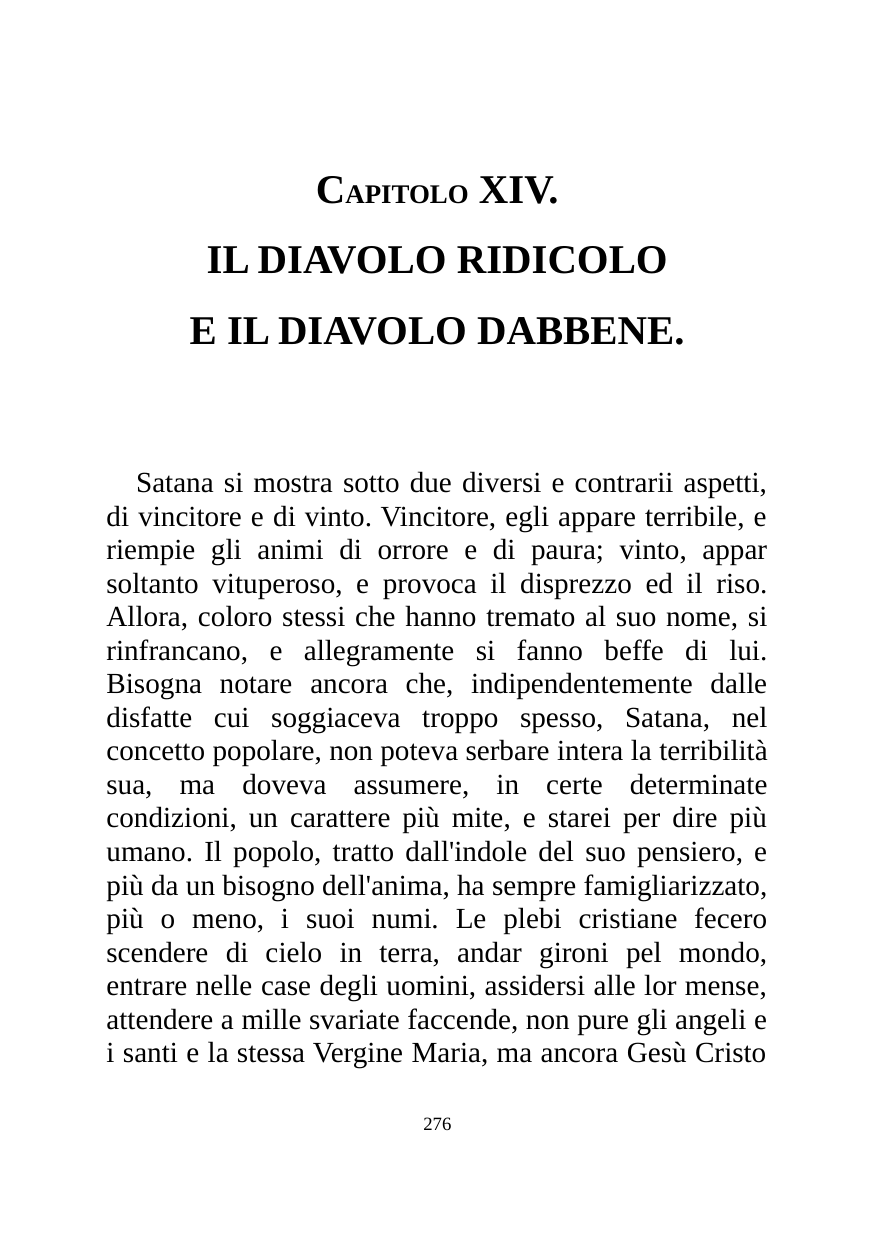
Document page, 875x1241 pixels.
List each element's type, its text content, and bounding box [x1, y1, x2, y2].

text Satana si mostra sotto due diversi e contrarii aspetti, di vincitore e di vinto. Vincitore, egli appare terribile, e riempie gli animi di orrore e di paura; vinto, appar soltanto vituperoso, e provoca il disprezzo ed il riso. Allora, coloro stessi che hanno tremato al suo nome, si rinfrancano, e allegramente si fanno beffe di lui. Bisogna notare ancora che, indipendentemente dalle disfatte cui soggiaceva troppo spesso, Satana, nel concetto popolare, non poteva serbare intera la terribilità sua, ma doveva assumere, in certe determinate condizioni, un carattere più mite, e starei per dire più umano. Il popolo, tratto dall'indole del suo pensiero, e più da un bisogno dell'anima, ha sempre famigliarizzato, più o meno, i suoi numi. Le plebi cristiane fecero scendere di cielo in terra, andar gironi pel mondo, entrare nelle case degli uomini, assidersi alle lor mense, attendere a mille svariate faccende, non pure gli angeli e i santi e la stessa Vergine Maria, ma ancora Gesù Cristo [106, 465, 768, 1069]
subtitle Capitolo XIV. IL DIAVOLO RIDICOLO E IL DIAVOLO DABBENE. [106, 165, 768, 353]
